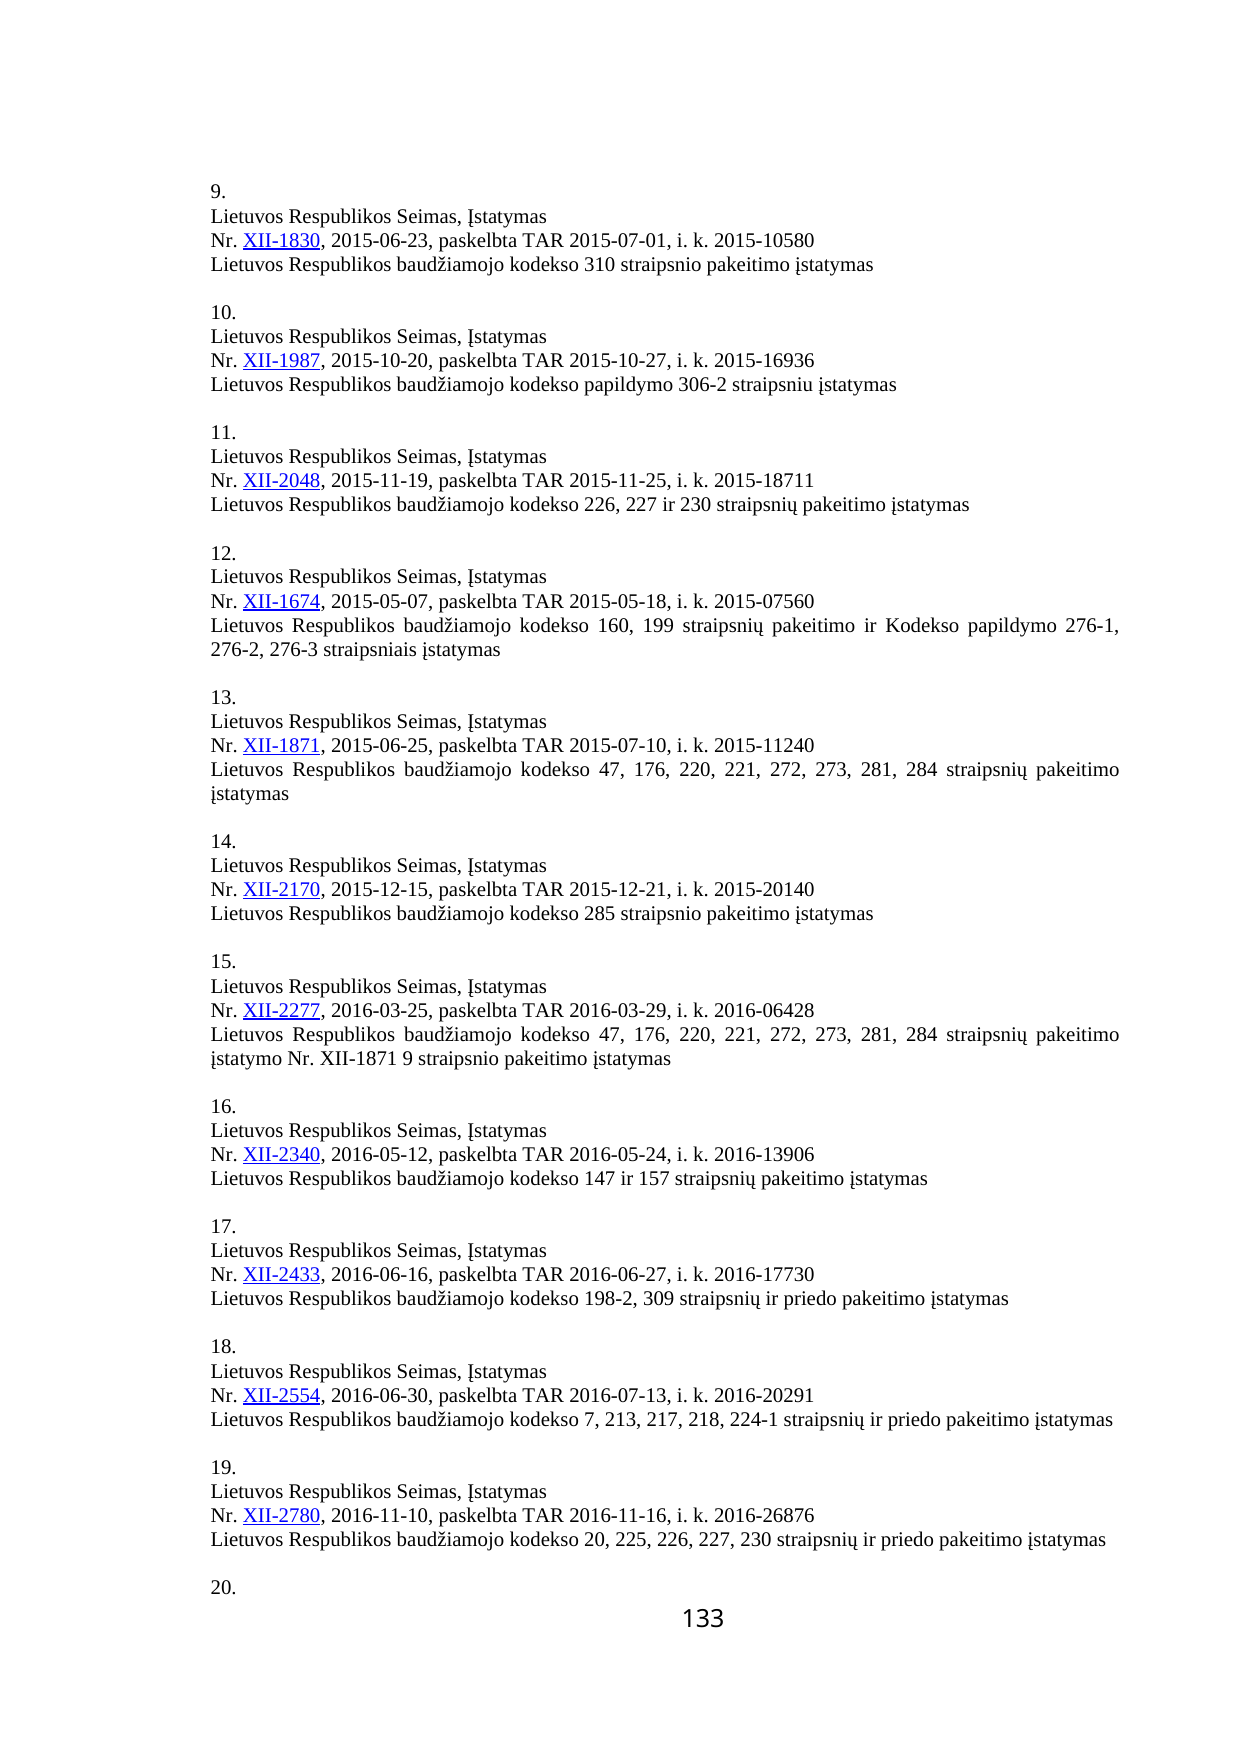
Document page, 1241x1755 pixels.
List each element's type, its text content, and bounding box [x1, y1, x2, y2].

text Nr. XII-2277, 2016-03-25, paskelbta TAR 2016-03-29, i. k. 2016-06428 [210, 998, 1120, 1022]
text Nr. XII-1871, 2015-06-25, paskelbta TAR 2015-07-10, i. k. 2015-11240 [210, 733, 1120, 757]
text Lietuvos Respublikos Seimas, Įstatymas [210, 1479, 1120, 1503]
text 10. [210, 300, 1120, 324]
text Lietuvos Respublikos Seimas, Įstatymas [210, 324, 1120, 348]
text Nr. XII-2433, 2016-06-16, paskelbta TAR 2016-06-27, i. k. 2016-17730 [210, 1262, 1120, 1286]
text Lietuvos Respublikos baudžiamojo kodekso 147 ir 157 straipsnių pakeitimo įstatymas [210, 1166, 1120, 1190]
text Lietuvos Respublikos baudžiamojo kodekso 7, 213, 217, 218, 224-1 straipsnių ir priedo pakeitimo įstatymas [210, 1407, 1120, 1431]
text Lietuvos Respublikos baudžiamojo kodekso 310 straipsnio pakeitimo įstatymas [210, 252, 1120, 276]
text Nr. XII-1987, 2015-10-20, paskelbta TAR 2015-10-27, i. k. 2015-16936 [210, 348, 1120, 372]
text 18. [210, 1334, 1120, 1358]
text Nr. XII-2554, 2016-06-30, paskelbta TAR 2016-07-13, i. k. 2016-20291 [210, 1383, 1120, 1407]
text Nr. XII-2170, 2015-12-15, paskelbta TAR 2015-12-21, i. k. 2015-20140 [210, 877, 1120, 901]
text Lietuvos Respublikos baudžiamojo kodekso 20, 225, 226, 227, 230 straipsnių ir priedo pakeitimo įstatymas [210, 1527, 1120, 1551]
text 15. [210, 949, 1120, 973]
text Lietuvos Respublikos Seimas, Įstatymas [210, 709, 1120, 733]
text Lietuvos Respublikos Seimas, Įstatymas [210, 564, 1120, 588]
text Nr. XII-2780, 2016-11-10, paskelbta TAR 2016-11-16, i. k. 2016-26876 [210, 1503, 1120, 1527]
text Lietuvos Respublikos baudžiamojo kodekso papildymo 306-2 straipsniu įstatymas [210, 372, 1120, 396]
text Lietuvos Respublikos baudžiamojo kodekso 198-2, 309 straipsnių ir priedo pakeitimo įstatymas [210, 1286, 1120, 1310]
text Nr. XII-1674, 2015-05-07, paskelbta TAR 2015-05-18, i. k. 2015-07560 [210, 588, 1120, 613]
text 19. [210, 1455, 1120, 1479]
text Lietuvos Respublikos Seimas, Įstatymas [210, 1118, 1120, 1142]
text 12. [210, 540, 1120, 564]
text Nr. XII-1830, 2015-06-23, paskelbta TAR 2015-07-01, i. k. 2015-10580 [210, 228, 1120, 252]
text Lietuvos Respublikos Seimas, Įstatymas [210, 203, 1120, 228]
text 13. [210, 685, 1120, 709]
text Lietuvos Respublikos Seimas, Įstatymas [210, 1358, 1120, 1383]
text 20. [210, 1575, 1120, 1599]
text Lietuvos Respublikos Seimas, Įstatymas [210, 444, 1120, 468]
text Lietuvos Respublikos Seimas, Įstatymas [210, 1238, 1120, 1262]
text 17. [210, 1214, 1120, 1238]
text 14. [210, 829, 1120, 853]
text Lietuvos Respublikos baudžiamojo kodekso 226, 227 ir 230 straipsnių pakeitimo įstatymas [210, 492, 1120, 516]
text Lietuvos Respublikos baudžiamojo kodekso 47, 176, 220, 221, 272, 273, 281, 284 straipsnių pakeitimo įstatymo Nr. XII-1871 9 straipsnio pakeitimo įstatymas [210, 1022, 1120, 1070]
text Nr. XII-2340, 2016-05-12, paskelbta TAR 2016-05-24, i. k. 2016-13906 [210, 1142, 1120, 1166]
text Lietuvos Respublikos baudžiamojo kodekso 285 straipsnio pakeitimo įstatymas [210, 901, 1120, 925]
text 11. [210, 420, 1120, 444]
text Nr. XII-2048, 2015-11-19, paskelbta TAR 2015-11-25, i. k. 2015-18711 [210, 468, 1120, 492]
text Lietuvos Respublikos baudžiamojo kodekso 47, 176, 220, 221, 272, 273, 281, 284 straipsnių pakeitimo įstatymas [210, 757, 1120, 805]
text 9. [210, 179, 1120, 203]
text Lietuvos Respublikos baudžiamojo kodekso 160, 199 straipsnių pakeitimo ir Kodekso papildymo 276-1, 276-2, 276-3 straipsniais įstatymas [210, 613, 1120, 661]
text Lietuvos Respublikos Seimas, Įstatymas [210, 973, 1120, 998]
text 16. [210, 1094, 1120, 1118]
text Lietuvos Respublikos Seimas, Įstatymas [210, 853, 1120, 877]
